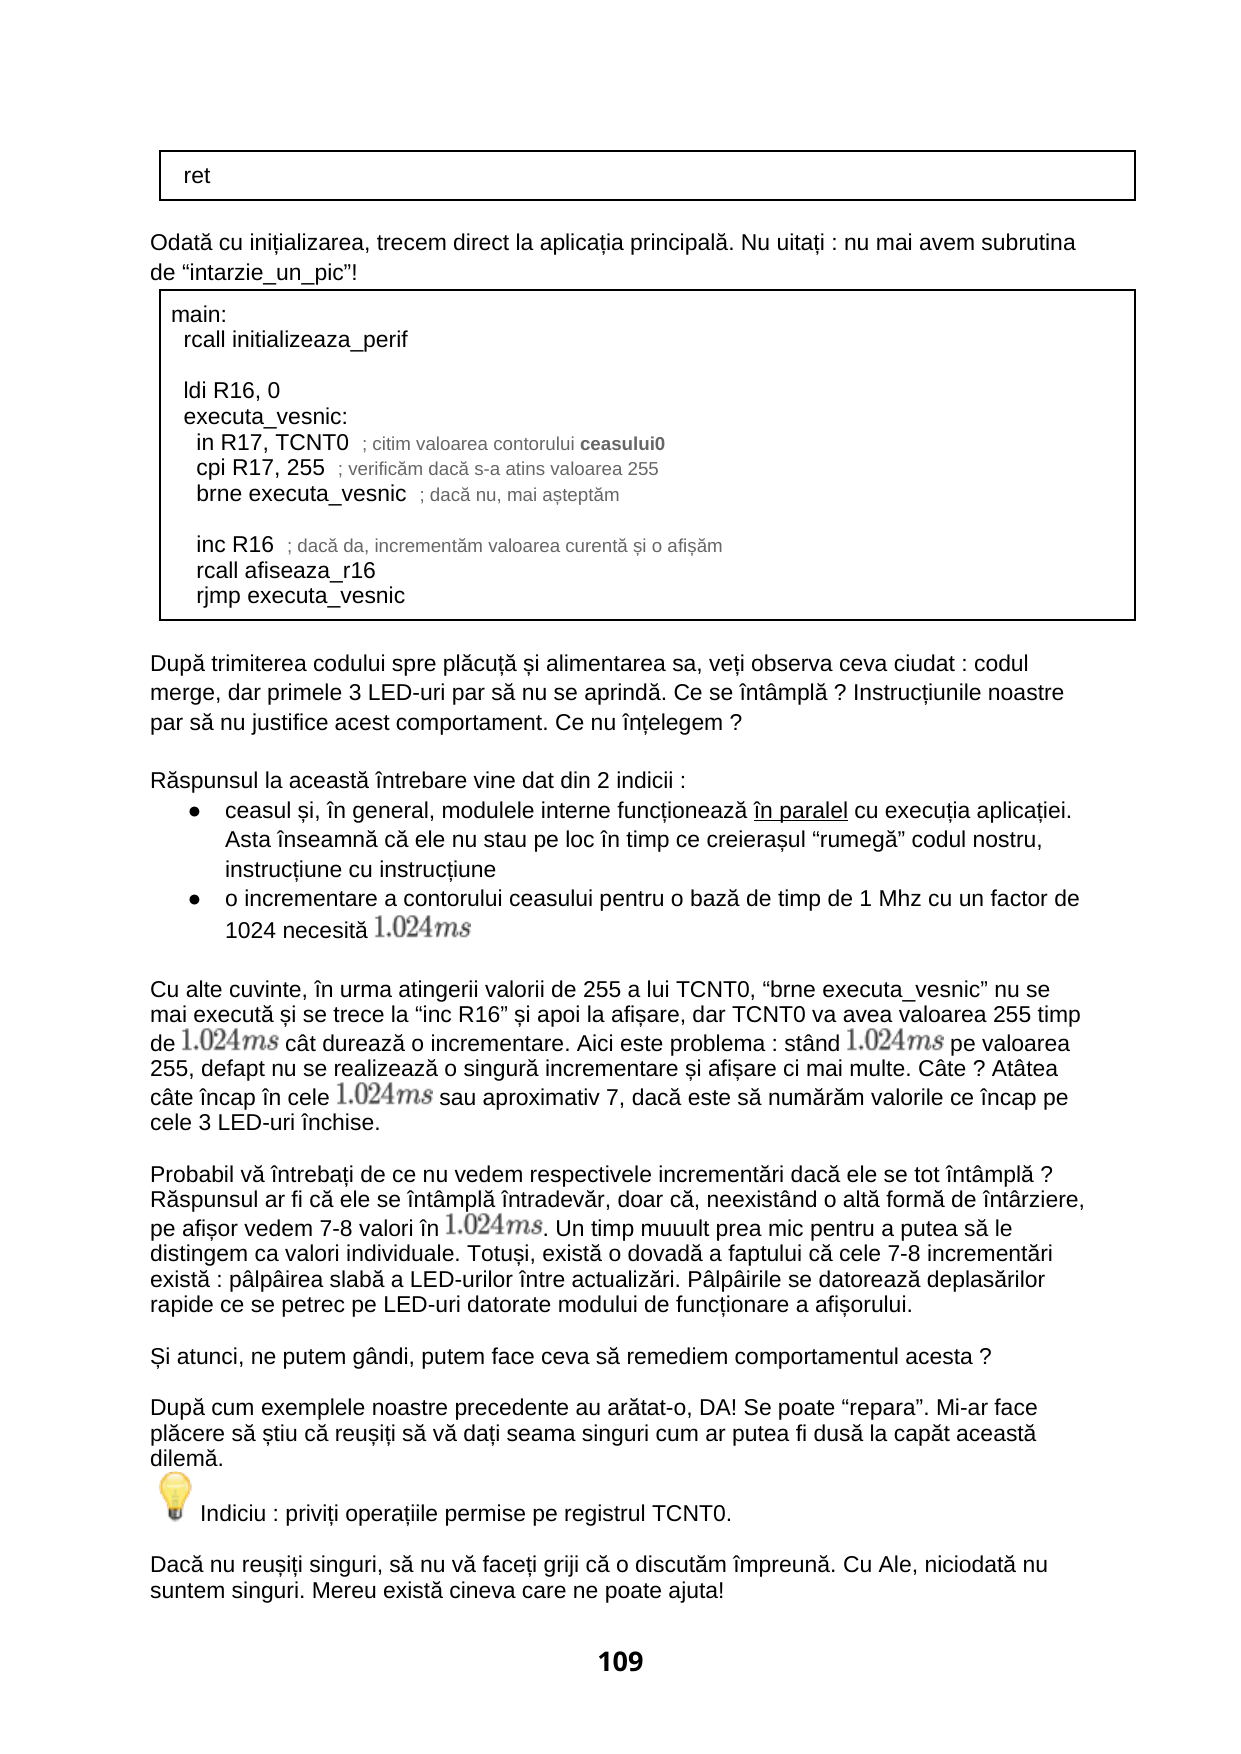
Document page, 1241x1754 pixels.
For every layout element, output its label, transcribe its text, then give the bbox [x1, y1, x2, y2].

text După trimiterea codului spre plăcuță și alimentarea sa, veți observa ceva ciudat : codul merge, dar primele 3 LED-uri par să nu se aprindă. Ce se întâmplă ? Instrucțiunile noastre par să nu justifice acest comportament. Ce nu înțelegem ? [150, 651, 1091, 735]
picture [181, 1027, 279, 1052]
text Indiciu : priviți operațiile permise pe registrul TCNT0. [150, 1497, 1091, 1526]
text Și atunci, ne putem gândi, putem face ceva să remediem comportamentul acesta ? [150, 1343, 1091, 1369]
text Răspunsul la această întrebare vine dat din 2 indicii : [150, 768, 1091, 794]
picture [336, 1081, 433, 1106]
text Probabil vă întrebați de ce nu vedem respectivele incrementări dacă ele se tot întâmplă ? Răspunsul ar fi că ele se întâmplă întradevăr, doar că, neexistând o altă formă de întârziere, pe afișor vedem 7-8 valori în . Un timp muuult prea mic pentru a putea să le distingem ca valori individuale. Totuși, există o dovadă a faptului că cele 7-8 incrementări există : pâlpâirea slabă a LED-urilor între actualizări. Pâlpâirile se datorează deplasărilor rapide ce se petrec pe LED-uri datorate modului de funcționare a afișorului. [150, 1161, 1091, 1318]
text După cum exemplele noastre precedente au arătat-o, DA! Se poate “repara”. Mi-ar face plăcere să știu că reușiți să vă dați seama singuri cum ar putea fi dusă la capăt această dilemă. [150, 1394, 1091, 1471]
text Cu alte cuvinte, în urma atingerii valorii de 255 a lui TCNT0, “brne executa_vesnic” nu se mai execută și se trece la “inc R16” și apoi la afișare, dar TCNT0 va avea valoarea 255 timp de cât durează o incrementare. Aici este problema : stând pe valoarea 255, defapt nu se realizează o singură incrementare și afișare ci mai multe. Câte ? Atâtea câte încap în cele sau aproximativ 7, dacă este să numărăm valorile ce încap pe cele 3 LED-uri închise. [150, 976, 1091, 1136]
picture [445, 1212, 543, 1236]
picture [150, 1471, 200, 1522]
table_header ret [161, 152, 1134, 198]
list o incrementare a contorului ceasului pentru o bază de timp de 1 Mhz cu un factor de 1024 necesită [187, 886, 1091, 943]
text Dacă nu reușiți singuri, să nu vă faceți griji că o discutăm împreună. Cu Ale, niciodată nu suntem singuri. Mereu există cineva care ne poate ajuta! [150, 1552, 1091, 1603]
list ceasul și, în general, modulele interne funcționează în paralel cu execuția aplicației. Asta înseamnă că ele nu stau pe loc în timp ce creierașul “rumegă” codul nostru, instrucțiune cu instrucțiune [187, 797, 1091, 882]
text Odată cu inițializarea, trecem direct la aplicația principală. Nu uitați : nu mai avem subrutina de “intarzie_un_pic”! [150, 230, 1091, 285]
picture [846, 1027, 944, 1052]
table_header main: rcall initializeaza_perif ldi R16, 0 executa_vesnic: in R17, TCNT0 ; citim valoarea contorului ceasului0 cpi R17, 255 ; verificăm dacă s-a atins valoarea 255 brne executa_vesnic ; dacă nu, mai așteptăm inc R16 ; dacă da, incrementăm valoarea curentă și o afișăm rcall afiseaza_r16 rjmp executa_vesnic [161, 291, 1134, 619]
picture [374, 915, 471, 939]
